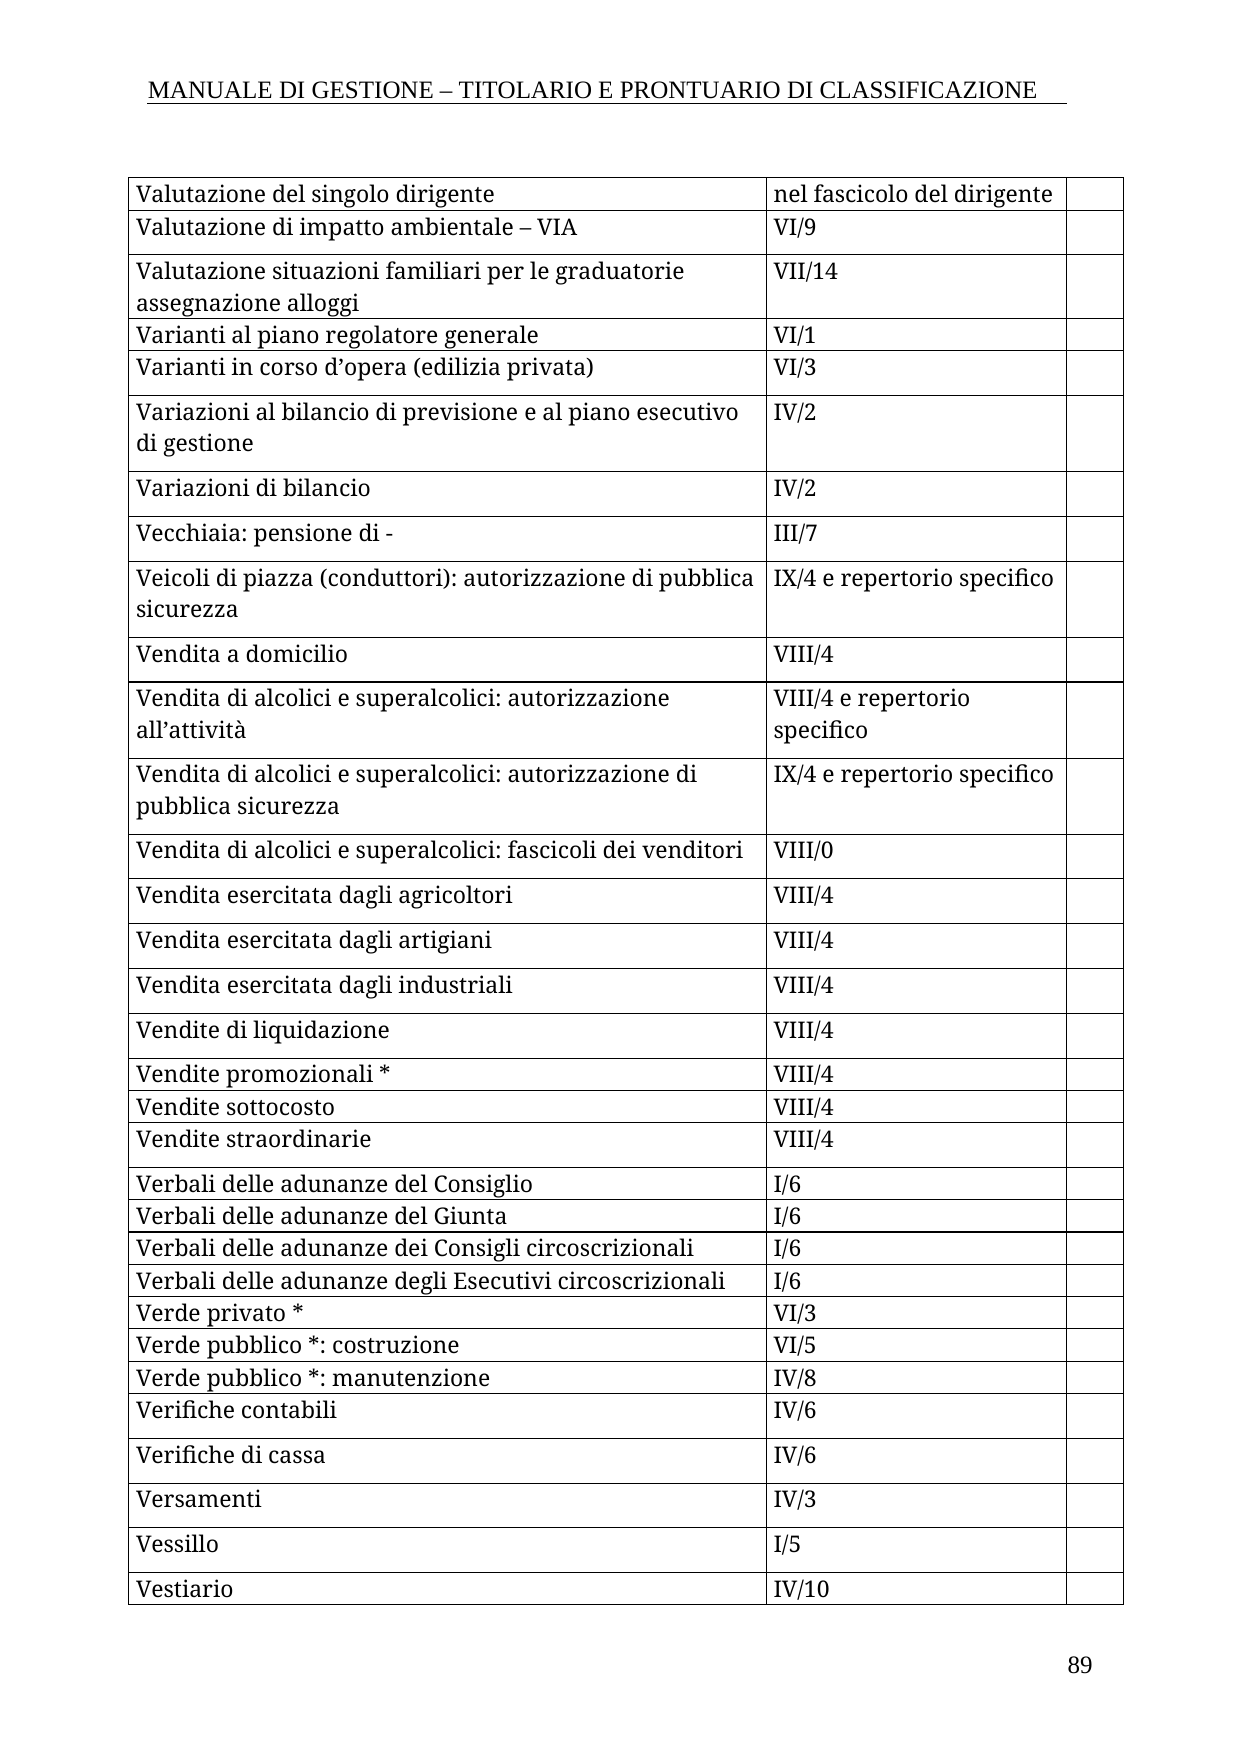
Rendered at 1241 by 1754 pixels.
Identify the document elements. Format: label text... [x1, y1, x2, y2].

table_cell Valutazione di impatto ambientale – VIA [129, 211, 766, 254]
table_cell [1067, 1233, 1123, 1264]
table_cell VIII/4 e repertorio specifico [767, 683, 1066, 757]
table_cell Vendita esercitata dagli artigiani [129, 924, 766, 968]
table_cell VIII/4 [767, 638, 1066, 681]
table_cell Verbali delle adunanze del Consiglio [129, 1168, 766, 1199]
table_cell [1067, 1362, 1123, 1393]
table_cell [1067, 517, 1123, 561]
table_cell IV/10 [767, 1573, 1066, 1604]
table_cell Vendita a domicilio [129, 638, 766, 681]
table_cell [1067, 924, 1123, 968]
table_cell VI/9 [767, 211, 1066, 254]
table_cell [1067, 1123, 1123, 1167]
table_cell [1067, 1329, 1123, 1361]
table_cell IV/2 [767, 472, 1066, 516]
table_cell [1067, 1484, 1123, 1527]
table_cell [1067, 351, 1123, 395]
table_cell Verifiche contabili [129, 1394, 766, 1438]
table_cell I/6 [767, 1200, 1066, 1231]
table_cell Vessillo [129, 1528, 766, 1572]
table_cell Vendite di liquidazione [129, 1014, 766, 1057]
table_cell VI/5 [767, 1329, 1066, 1361]
table_cell Veicoli di piazza (conduttori): autorizzazione di pubblica sicurezza [129, 562, 766, 637]
table_cell Verifiche di cassa [129, 1439, 766, 1482]
table_cell VIII/4 [767, 924, 1066, 968]
table_cell IX/4 e repertorio specifico [767, 562, 1066, 637]
table_cell Variazioni al bilancio di previsione e al piano esecutivo di gestione [129, 396, 766, 471]
table_cell VIII/4 [767, 879, 1066, 923]
table_cell Vendite promozionali * [129, 1059, 766, 1090]
table_cell VI/3 [767, 1297, 1066, 1328]
table_cell [1067, 396, 1123, 471]
table_cell Verde pubblico *: manutenzione [129, 1362, 766, 1393]
table_cell [1067, 472, 1123, 516]
table_cell Varianti in corso d’opera (edilizia privata) [129, 351, 766, 395]
table_cell [1067, 1014, 1123, 1057]
table_cell Verde privato * [129, 1297, 766, 1328]
table_cell VIII/0 [767, 835, 1066, 878]
table_cell [1067, 879, 1123, 923]
table_cell IV/3 [767, 1484, 1066, 1527]
table_cell Vendite straordinarie [129, 1123, 766, 1167]
table_cell [1067, 683, 1123, 757]
table_cell Vecchiaia: pensione di - [129, 517, 766, 561]
table_cell Varianti al piano regolatore generale [129, 319, 766, 350]
table_cell [1067, 1528, 1123, 1572]
table_cell Valutazione situazioni familiari per le graduatorie assegnazione alloggi [129, 255, 766, 318]
table_cell [1067, 969, 1123, 1013]
table_cell [1067, 759, 1123, 833]
table_cell VIII/4 [767, 1091, 1066, 1122]
table_cell IX/4 e repertorio specifico [767, 759, 1066, 833]
table_cell [1067, 178, 1123, 209]
table_cell [1067, 319, 1123, 350]
table_cell VII/14 [767, 255, 1066, 318]
table_cell Valutazione del singolo dirigente [129, 178, 766, 209]
table_cell Vestiario [129, 1573, 766, 1604]
table_cell VIII/4 [767, 1059, 1066, 1090]
table_cell Vendita esercitata dagli industriali [129, 969, 766, 1013]
table_cell Vendita di alcolici e superalcolici: fascicoli dei venditori [129, 835, 766, 878]
table_cell [1067, 1439, 1123, 1482]
table_cell [1067, 1200, 1123, 1231]
table_cell nel fascicolo del dirigente [767, 178, 1066, 209]
table_cell VI/3 [767, 351, 1066, 395]
table_cell [1067, 1265, 1123, 1296]
table_cell VIII/4 [767, 1014, 1066, 1057]
table_cell [1067, 255, 1123, 318]
table_cell [1067, 1573, 1123, 1604]
table_cell VIII/4 [767, 969, 1066, 1013]
table_cell IV/8 [767, 1362, 1066, 1393]
table_cell I/6 [767, 1265, 1066, 1296]
table_cell [1067, 1059, 1123, 1090]
table_cell Vendita di alcolici e superalcolici: autorizzazione di pubblica sicurezza [129, 759, 766, 833]
table_cell Vendita esercitata dagli agricoltori [129, 879, 766, 923]
table_cell [1067, 1091, 1123, 1122]
table_cell III/7 [767, 517, 1066, 561]
table_cell [1067, 638, 1123, 681]
table_cell Verbali delle adunanze degli Esecutivi circoscrizionali [129, 1265, 766, 1296]
table_cell [1067, 1394, 1123, 1438]
table_cell Verde pubblico *: costruzione [129, 1329, 766, 1361]
table_cell IV/6 [767, 1439, 1066, 1482]
table_cell Vendite sottocosto [129, 1091, 766, 1122]
table_cell Versamenti [129, 1484, 766, 1527]
table_cell I/6 [767, 1233, 1066, 1264]
table_cell IV/6 [767, 1394, 1066, 1438]
table_cell [1067, 211, 1123, 254]
table_cell VIII/4 [767, 1123, 1066, 1167]
table_cell I/5 [767, 1528, 1066, 1572]
table_cell Verbali delle adunanze del Giunta [129, 1200, 766, 1231]
table_cell [1067, 1297, 1123, 1328]
table_cell Variazioni di bilancio [129, 472, 766, 516]
table_cell [1067, 562, 1123, 637]
table_cell IV/2 [767, 396, 1066, 471]
table_cell [1067, 835, 1123, 878]
table_cell I/6 [767, 1168, 1066, 1199]
table_cell [1067, 1168, 1123, 1199]
table_cell VI/1 [767, 319, 1066, 350]
table_cell Vendita di alcolici e superalcolici: autorizzazione all’attività [129, 683, 766, 757]
table_cell Verbali delle adunanze dei Consigli circoscrizionali [129, 1233, 766, 1264]
